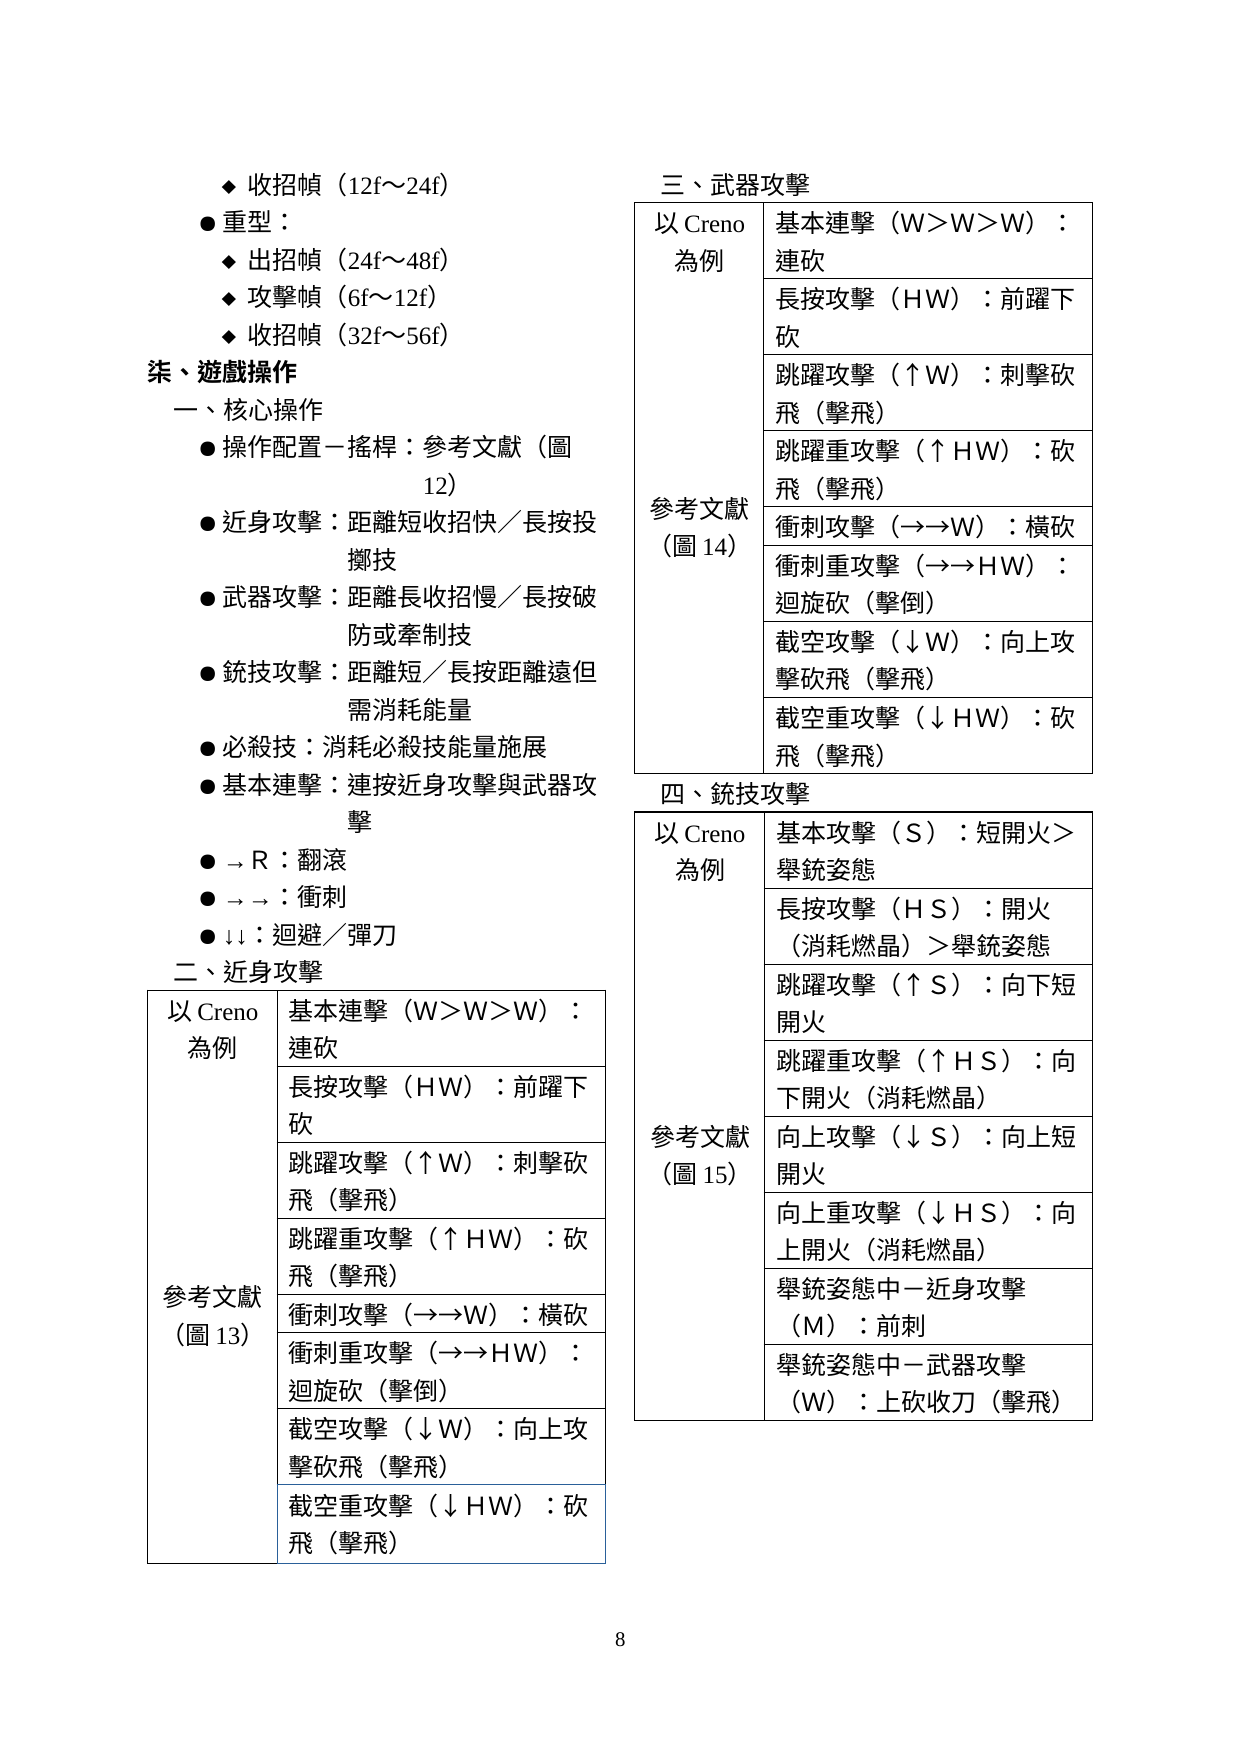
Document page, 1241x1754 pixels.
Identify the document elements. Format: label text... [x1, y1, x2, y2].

text 柒、遊戲操作 [148, 352, 605, 389]
list →→：衝刺 [198, 877, 605, 914]
table_cell 跳躍攻擊（↑Ｗ）：刺擊砍飛（擊飛） [764, 355, 1092, 430]
table_cell 跳躍重攻擊（↑ＨＳ）：向下開火（消耗燃晶） [765, 1041, 1092, 1116]
list 武器攻擊：距離長收招慢／長按破 防或牽制技 [198, 577, 605, 652]
list →Ｒ：翻滾 [198, 839, 605, 877]
list 收招幀（12f～24f） [222, 164, 605, 202]
table_cell 衝刺重攻擊（→→ＨＷ）：迴旋砍（擊倒） [278, 1333, 605, 1408]
table_cell 舉銃姿態中－近身攻擊（Ｍ）：前刺 [765, 1269, 1092, 1344]
table_cell 衝刺攻擊（→→Ｗ）：橫砍 [764, 507, 1092, 545]
table_cell 長按攻擊（ＨＷ）：前躍下砍 [764, 279, 1092, 354]
subtitle 一、核心操作 [173, 389, 605, 427]
table_cell 長按攻擊（ＨＳ）：開火（消耗燃晶）＞舉銃姿態 [765, 889, 1092, 963]
table_cell 向上攻擊（↓Ｓ）：向上短開火 [765, 1117, 1092, 1192]
list 攻擊幀（6f～12f） [222, 277, 605, 314]
table_header 以Creno為例 [148, 991, 277, 1066]
list 收招幀（32f～56f） [222, 314, 605, 352]
table_header 以Creno為例 [635, 203, 763, 278]
table_cell 衝刺攻擊（→→Ｗ）：橫砍 [278, 1295, 605, 1332]
table_cell 跳躍重攻擊（↑ＨＷ）：砍飛（擊飛） [764, 431, 1092, 506]
table_cell 截空重攻擊（↓ＨＷ）：砍飛（擊飛） [278, 1485, 605, 1563]
list ↓↓：迴避／彈刀 [198, 914, 605, 952]
table_cell 截空重攻擊（↓ＨＷ）：砍飛（擊飛） [764, 698, 1092, 773]
table_cell 跳躍攻擊（↑Ｗ）：刺擊砍飛（擊飛） [278, 1143, 605, 1218]
table_cell 截空攻擊（↓Ｗ）：向上攻擊砍飛（擊飛） [278, 1409, 605, 1484]
table_header 基本攻擊（Ｓ）：短開火＞舉銃姿態 [765, 813, 1092, 887]
list 出招幀（24f～48f） [222, 239, 605, 277]
list 重型： [198, 202, 605, 239]
table_cell 向上重攻擊（↓ＨＳ）：向上開火（消耗燃晶） [765, 1193, 1092, 1268]
table_cell 跳躍攻擊（↑Ｓ）：向下短開火 [765, 965, 1092, 1039]
table_cell 跳躍重攻擊（↑ＨＷ）：砍飛（擊飛） [278, 1219, 605, 1294]
text 三、武器攻擊 [660, 164, 1093, 202]
list 銃技攻擊：距離短／長按距離遠但 需消耗能量 [198, 652, 605, 727]
table_cell 參考文獻 （圖14） [635, 278, 763, 773]
table_header 基本連擊（Ｗ＞Ｗ＞Ｗ）：連砍 [764, 203, 1092, 278]
table_header 以Creno為例 [635, 813, 764, 887]
table_cell 截空攻擊（↓Ｗ）：向上攻擊砍飛（擊飛） [764, 622, 1092, 697]
table_cell 舉銃姿態中－武器攻擊（Ｗ）：上砍收刀（擊飛） [765, 1345, 1092, 1420]
list 操作配置－搖桿：參考文獻（圖 12） [198, 427, 605, 502]
table_cell 參考文獻 （圖15） [635, 888, 764, 1420]
table_cell 參考文獻 （圖13） [148, 1066, 277, 1563]
table_cell 衝刺重攻擊（→→ＨＷ）：迴旋砍（擊倒） [764, 546, 1092, 621]
table_header 基本連擊（Ｗ＞Ｗ＞Ｗ）：連砍 [278, 991, 605, 1066]
text 二、近身攻擊 [173, 952, 605, 989]
list 必殺技：消耗必殺技能量施展 [198, 727, 605, 764]
table_cell 長按攻擊（ＨＷ）：前躍下砍 [278, 1067, 605, 1142]
list 基本連擊：連按近身攻擊與武器攻 擊 [198, 764, 605, 839]
list 近身攻擊：距離短收招快／長按投 擲技 [198, 502, 605, 577]
subtitle 四、銃技攻擊 [660, 774, 1093, 811]
